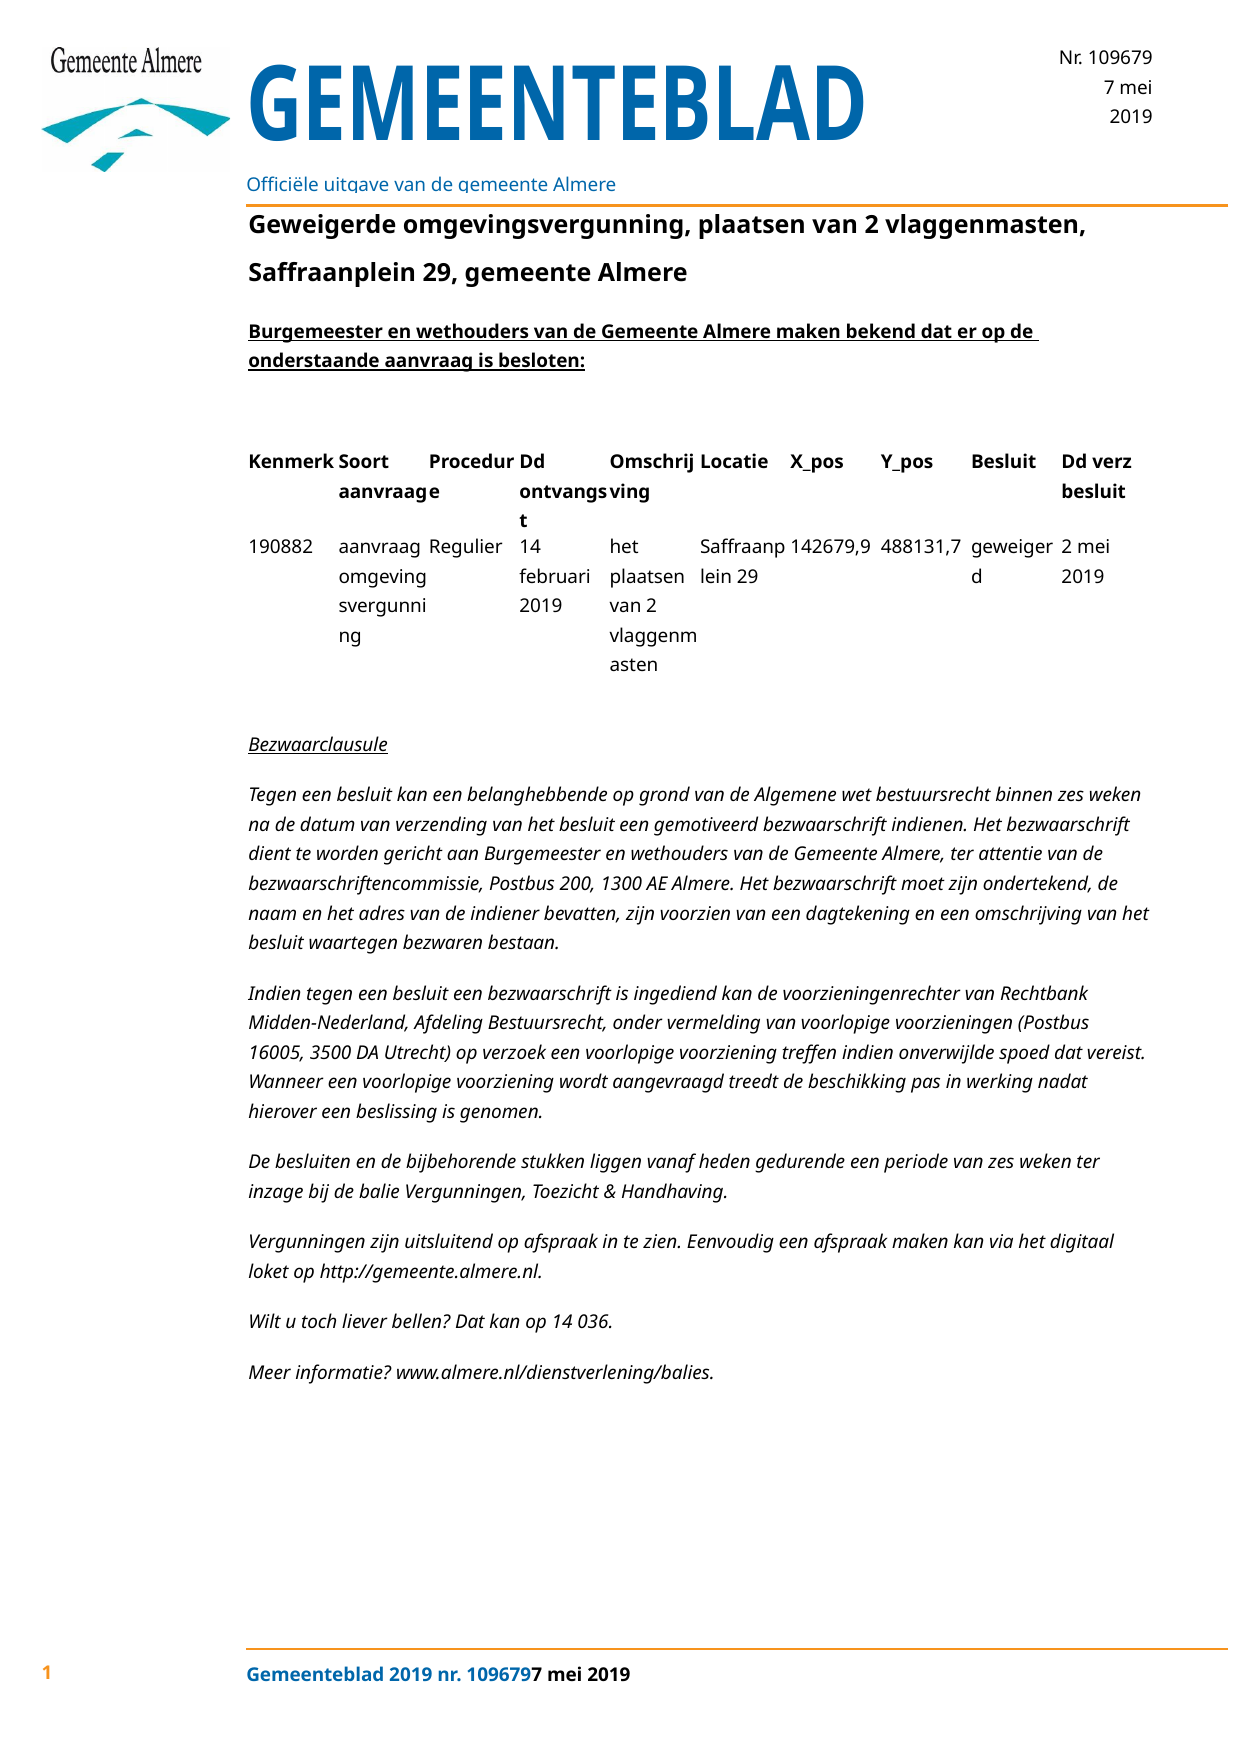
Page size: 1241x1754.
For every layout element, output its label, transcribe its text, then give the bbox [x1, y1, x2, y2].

text Geweigerde omgevingsvergunning, plaatsen van 2 vlaggenmasten, Saffraanplein 29, gemeente Almere [248, 207, 1152, 288]
text Indien tegen een besluit een bezwaarschrift is ingediend kan de voorzieningenrechter van Rechtbank Midden-Nederland, Afdeling Bestuursrecht, onder vermelding van voorlopige voorzieningen (Postbus 16005, 3500 DA Utrecht) op verzoek een voorlopige voorziening treffen indien onverwijlde spoed dat vereist. Wanneer een voorlopige voorziening wordt aangevraagd treedt de beschikking pas in werking nadat hierover een beslissing is genomen. [248, 980, 1152, 1124]
text Wilt u toch liever bellen? Dat kan op 14 036. [248, 1308, 1152, 1334]
table_header Omschrijving [609, 449, 700, 533]
table_cell het plaatsen van 2 vlaggenmasten [609, 533, 700, 677]
table_cell geweigerd [971, 533, 1061, 677]
table_header Y_pos [881, 449, 971, 533]
table_cell 488131,7 [881, 533, 971, 677]
table_header Locatie [700, 449, 790, 533]
table_cell 14 februari 2019 [519, 533, 609, 677]
table_cell 142679,9 [790, 533, 881, 677]
table_header Kenmerk [248, 449, 338, 533]
text Meer informatie? www.almere.nl/dienstverlening/balies. [248, 1359, 1152, 1385]
table_header Dd ontvangst [519, 449, 609, 533]
text Bezwaarclausule [248, 731, 1152, 757]
text Vergunningen zijn uitsluitend op afspraak in te zien. Eenvoudig een afspraak maken kan via het digitaal loket op http://gemeente.almere.nl. [248, 1228, 1152, 1284]
picture [41, 47, 231, 172]
text De besluiten en de bijbehorende stukken liggen vanaf heden gedurende een periode van zes weken ter inzage bij de balie Vergunningen, Toezicht & Handhaving. [248, 1148, 1152, 1204]
text Burgemeester en wethouders van de Gemeente Almere maken bekend dat er op de onderstaande aanvraag is besloten: [248, 318, 1152, 373]
table_cell 190882 [248, 533, 338, 677]
table_cell Saffraanplein 29 [700, 533, 790, 677]
table_header Dd verz besluit [1061, 449, 1152, 533]
table_cell Regulier [429, 533, 519, 677]
table_header Besluit [971, 449, 1061, 533]
table_header Procedure [429, 449, 519, 533]
table_cell aanvraag omgevingsvergunning [338, 533, 429, 677]
table_cell 2 mei 2019 [1061, 533, 1152, 677]
table_header X_pos [790, 449, 881, 533]
table_header Soort aanvraag [338, 449, 429, 533]
text Tegen een besluit kan een belanghebbende op grond van de Algemene wet bestuursrecht binnen zes weken na de datum van verzending van het besluit een gemotiveerd bezwaarschrift indienen. Het bezwaarschrift dient te worden gericht aan Burgemeester en wethouders van de Gemeente Almere, ter attentie van de bezwaarschriftencommissie, Postbus 200, 1300 AE Almere. Het bezwaarschrift moet zijn ondertekend, de naam en het adres van de indiener bevatten, zijn voorzien van een dagtekening en een omschrijving van het besluit waartegen bezwaren bestaan. [248, 781, 1152, 955]
